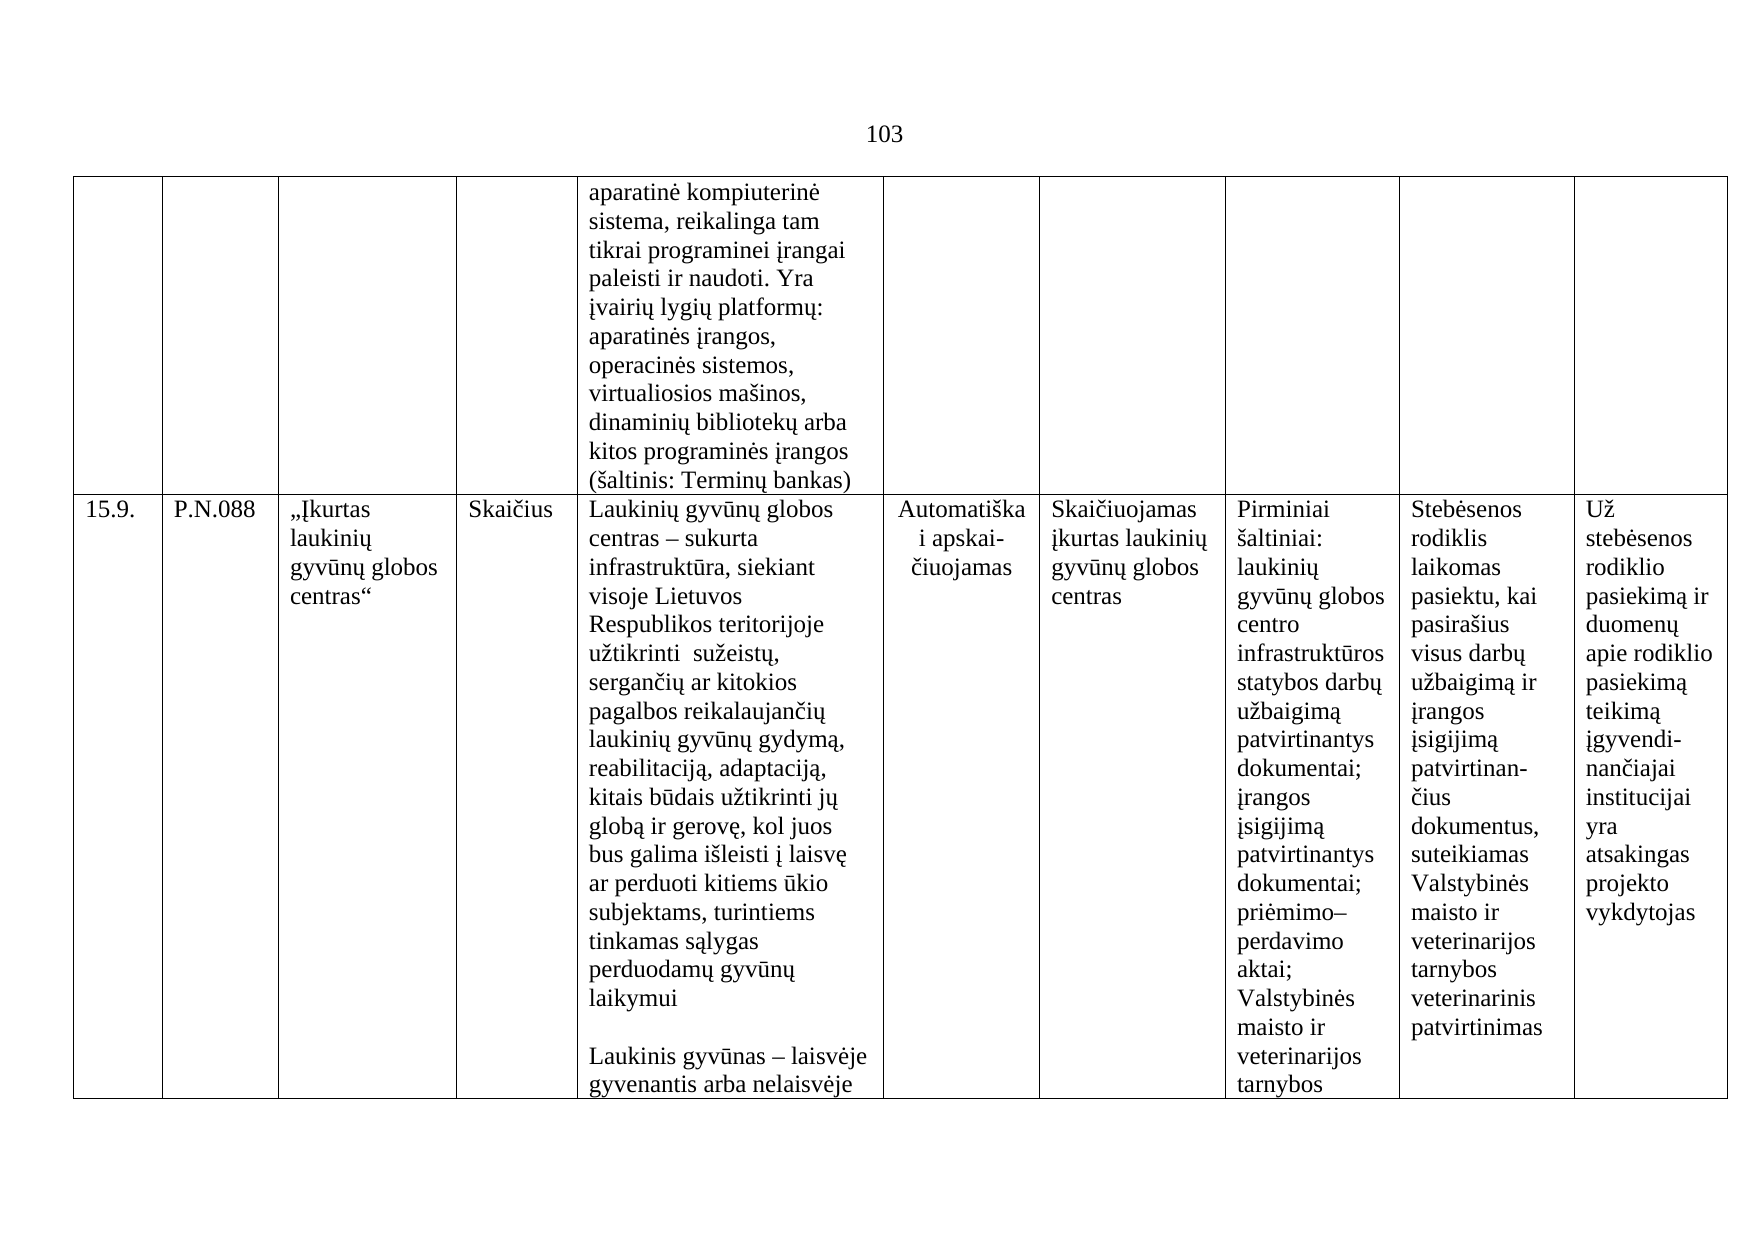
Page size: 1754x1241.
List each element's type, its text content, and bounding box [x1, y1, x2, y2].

table_cell Stebėsenos rodiklis laikomas pasiektu, kai pasirašius visus darbų užbaigimą ir įrangos įsigijimą patvirtinan-čius dokumentus, suteikiamas Valstybinės maisto ir veterinarijos tarnybos veterinarinis patvirtinimas [1400, 495, 1574, 1098]
table_cell Skaičius [457, 495, 577, 1098]
table_cell [884, 177, 1039, 493]
table_cell P.N.088 [163, 495, 278, 1098]
table_cell Skaičiuojamas įkurtas laukinių gyvūnų globos centras [1040, 495, 1225, 1098]
table_cell Laukinių gyvūnų globos centras – sukurta infrastruktūra, siekiant visoje Lietuvos Respublikos teritorijoje užtikrinti sužeistų, sergančių ar kitokios pagalbos reikalaujančių laukinių gyvūnų gydymą, reabilitaciją, adaptaciją, kitais būdais užtikrinti jų globą ir gerovę, kol juos bus galima išleisti į laisvę ar perduoti kitiems ūkio subjektams, turintiems tinkamas sąlygas perduodamų gyvūnų laikymui Laukinis gyvūnas – laisvėje gyvenantis arba nelaisvėje [578, 495, 883, 1098]
table_cell [74, 177, 162, 493]
table_cell „Įkurtas laukinių gyvūnų globos centras“ [279, 495, 456, 1098]
table_cell [1040, 177, 1225, 493]
table_cell [1226, 177, 1399, 493]
table_cell 15.9. [74, 495, 162, 1098]
table_cell [1575, 177, 1727, 493]
table_cell [457, 177, 577, 493]
table_cell Automatiškai apskai-čiuojamas [884, 495, 1039, 1098]
table_cell [163, 177, 278, 493]
table_cell [1400, 177, 1574, 493]
table_cell Pirminiai šaltiniai: laukinių gyvūnų globos centro infrastruktūros statybos darbų užbaigimą patvirtinantys dokumentai; įrangos įsigijimą patvirtinantys dokumentai; priėmimo–perdavimo aktai; Valstybinės maisto ir veterinarijos tarnybos [1226, 495, 1399, 1098]
table_cell aparatinė kompiuterinė sistema, reikalinga tam tikrai programinei įrangai paleisti ir naudoti. Yra įvairių lygių platformų: aparatinės įrangos, operacinės sistemos, virtualiosios mašinos, dinaminių bibliotekų arba kitos programinės įrangos (šaltinis: Terminų bankas) [578, 177, 883, 493]
table_cell [279, 177, 456, 493]
table_cell Už stebėsenos rodiklio pasiekimą ir duomenų apie rodiklio pasiekimą teikimą įgyvendi-nančiajai institucijai yra atsakingas projekto vykdytojas [1575, 495, 1727, 1098]
